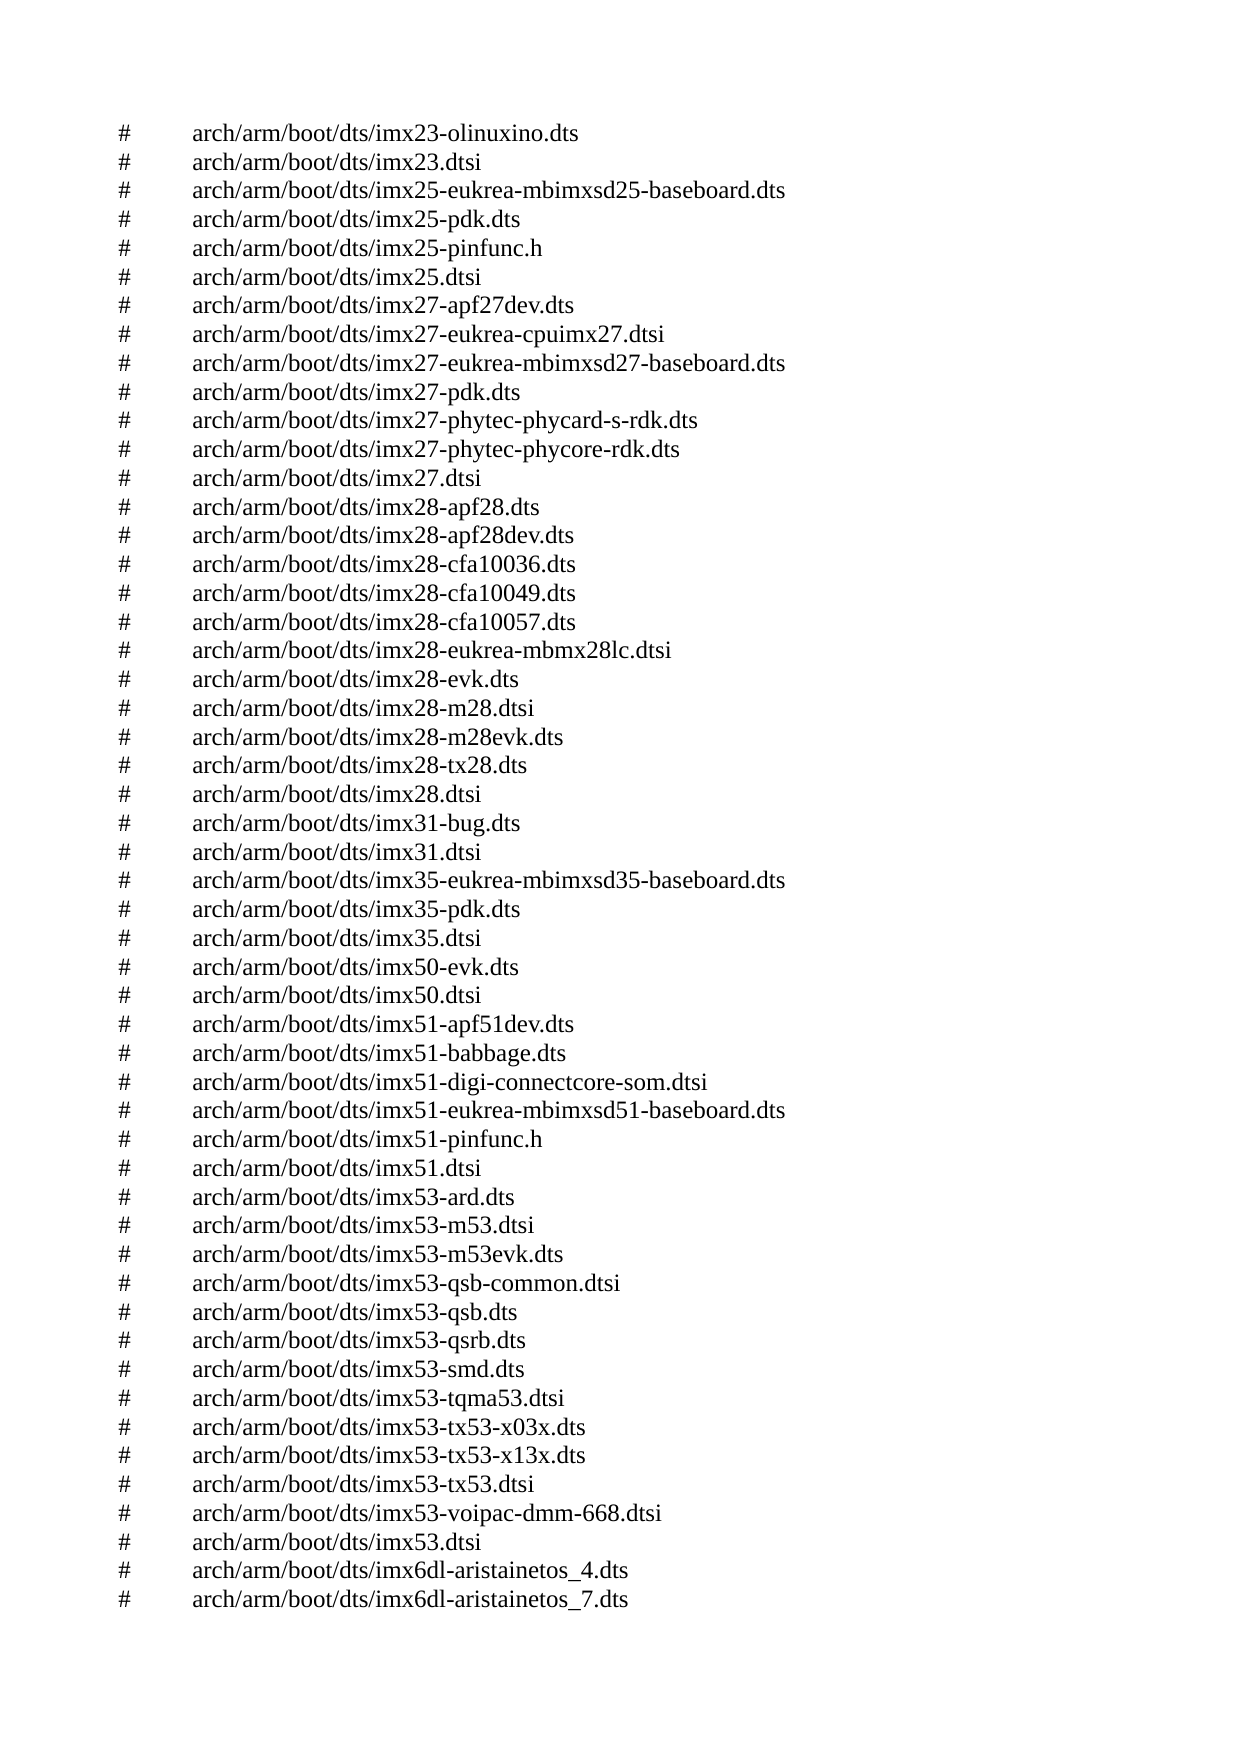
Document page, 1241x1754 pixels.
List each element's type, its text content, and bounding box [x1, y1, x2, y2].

text # arch/arm/boot/dts/imx53-m53.dtsi [118, 1211, 1122, 1239]
text # arch/arm/boot/dts/imx28-cfa10049.dts [118, 578, 1122, 607]
text # arch/arm/boot/dts/imx51-eukrea-mbimxsd51-baseboard.dts [118, 1096, 1122, 1124]
text # arch/arm/boot/dts/imx53-qsb-common.dtsi [118, 1268, 1122, 1297]
text # arch/arm/boot/dts/imx53-qsrb.dts [118, 1326, 1122, 1354]
text # arch/arm/boot/dts/imx28-apf28dev.dts [118, 521, 1122, 549]
text # arch/arm/boot/dts/imx51-babbage.dts [118, 1038, 1122, 1067]
text # arch/arm/boot/dts/imx28-evk.dts [118, 664, 1122, 693]
text # arch/arm/boot/dts/imx28-m28.dtsi [118, 693, 1122, 722]
text # arch/arm/boot/dts/imx25-pdk.dts [118, 204, 1122, 233]
text # arch/arm/boot/dts/imx51.dtsi [118, 1153, 1122, 1182]
text # arch/arm/boot/dts/imx27-phytec-phycard-s-rdk.dts [118, 406, 1122, 434]
text # arch/arm/boot/dts/imx27-eukrea-mbimxsd27-baseboard.dts [118, 348, 1122, 377]
text # arch/arm/boot/dts/imx28.dtsi [118, 779, 1122, 808]
text # arch/arm/boot/dts/imx35-eukrea-mbimxsd35-baseboard.dts [118, 866, 1122, 894]
text # arch/arm/boot/dts/imx53-m53evk.dts [118, 1239, 1122, 1268]
text # arch/arm/boot/dts/imx28-apf28.dts [118, 492, 1122, 521]
text # arch/arm/boot/dts/imx27-eukrea-cpuimx27.dtsi [118, 319, 1122, 348]
text # arch/arm/boot/dts/imx50-evk.dts [118, 952, 1122, 981]
text # arch/arm/boot/dts/imx51-digi-connectcore-som.dtsi [118, 1067, 1122, 1096]
text # arch/arm/boot/dts/imx53-tx53-x03x.dts [118, 1412, 1122, 1441]
text # arch/arm/boot/dts/imx53-tx53-x13x.dts [118, 1441, 1122, 1469]
text # arch/arm/boot/dts/imx27.dtsi [118, 463, 1122, 492]
text # arch/arm/boot/dts/imx31.dtsi [118, 837, 1122, 866]
text # arch/arm/boot/dts/imx27-apf27dev.dts [118, 291, 1122, 319]
text # arch/arm/boot/dts/imx28-cfa10057.dts [118, 607, 1122, 636]
text # arch/arm/boot/dts/imx53-tqma53.dtsi [118, 1383, 1122, 1412]
text # arch/arm/boot/dts/imx23.dtsi [118, 147, 1122, 176]
text # arch/arm/boot/dts/imx51-pinfunc.h [118, 1124, 1122, 1153]
text # arch/arm/boot/dts/imx35.dtsi [118, 923, 1122, 952]
text # arch/arm/boot/dts/imx25.dtsi [118, 262, 1122, 291]
text # arch/arm/boot/dts/imx6dl-aristainetos_4.dts [118, 1556, 1122, 1584]
text # arch/arm/boot/dts/imx25-pinfunc.h [118, 233, 1122, 262]
text # arch/arm/boot/dts/imx53-tx53.dtsi [118, 1469, 1122, 1498]
text # arch/arm/boot/dts/imx53-ard.dts [118, 1182, 1122, 1211]
text # arch/arm/boot/dts/imx23-olinuxino.dts [118, 118, 1122, 147]
text # arch/arm/boot/dts/imx28-m28evk.dts [118, 722, 1122, 751]
text # arch/arm/boot/dts/imx31-bug.dts [118, 808, 1122, 837]
text # arch/arm/boot/dts/imx28-eukrea-mbmx28lc.dtsi [118, 636, 1122, 664]
text # arch/arm/boot/dts/imx50.dtsi [118, 981, 1122, 1009]
text # arch/arm/boot/dts/imx6dl-aristainetos_7.dts [118, 1584, 1122, 1613]
text # arch/arm/boot/dts/imx25-eukrea-mbimxsd25-baseboard.dts [118, 176, 1122, 204]
text # arch/arm/boot/dts/imx28-cfa10036.dts [118, 549, 1122, 578]
text # arch/arm/boot/dts/imx27-pdk.dts [118, 377, 1122, 406]
text # arch/arm/boot/dts/imx27-phytec-phycore-rdk.dts [118, 434, 1122, 463]
text # arch/arm/boot/dts/imx51-apf51dev.dts [118, 1009, 1122, 1038]
text # arch/arm/boot/dts/imx53.dtsi [118, 1527, 1122, 1556]
text # arch/arm/boot/dts/imx53-voipac-dmm-668.dtsi [118, 1498, 1122, 1527]
text # arch/arm/boot/dts/imx28-tx28.dts [118, 751, 1122, 779]
text # arch/arm/boot/dts/imx35-pdk.dts [118, 894, 1122, 923]
text # arch/arm/boot/dts/imx53-smd.dts [118, 1354, 1122, 1383]
text # arch/arm/boot/dts/imx53-qsb.dts [118, 1297, 1122, 1326]
